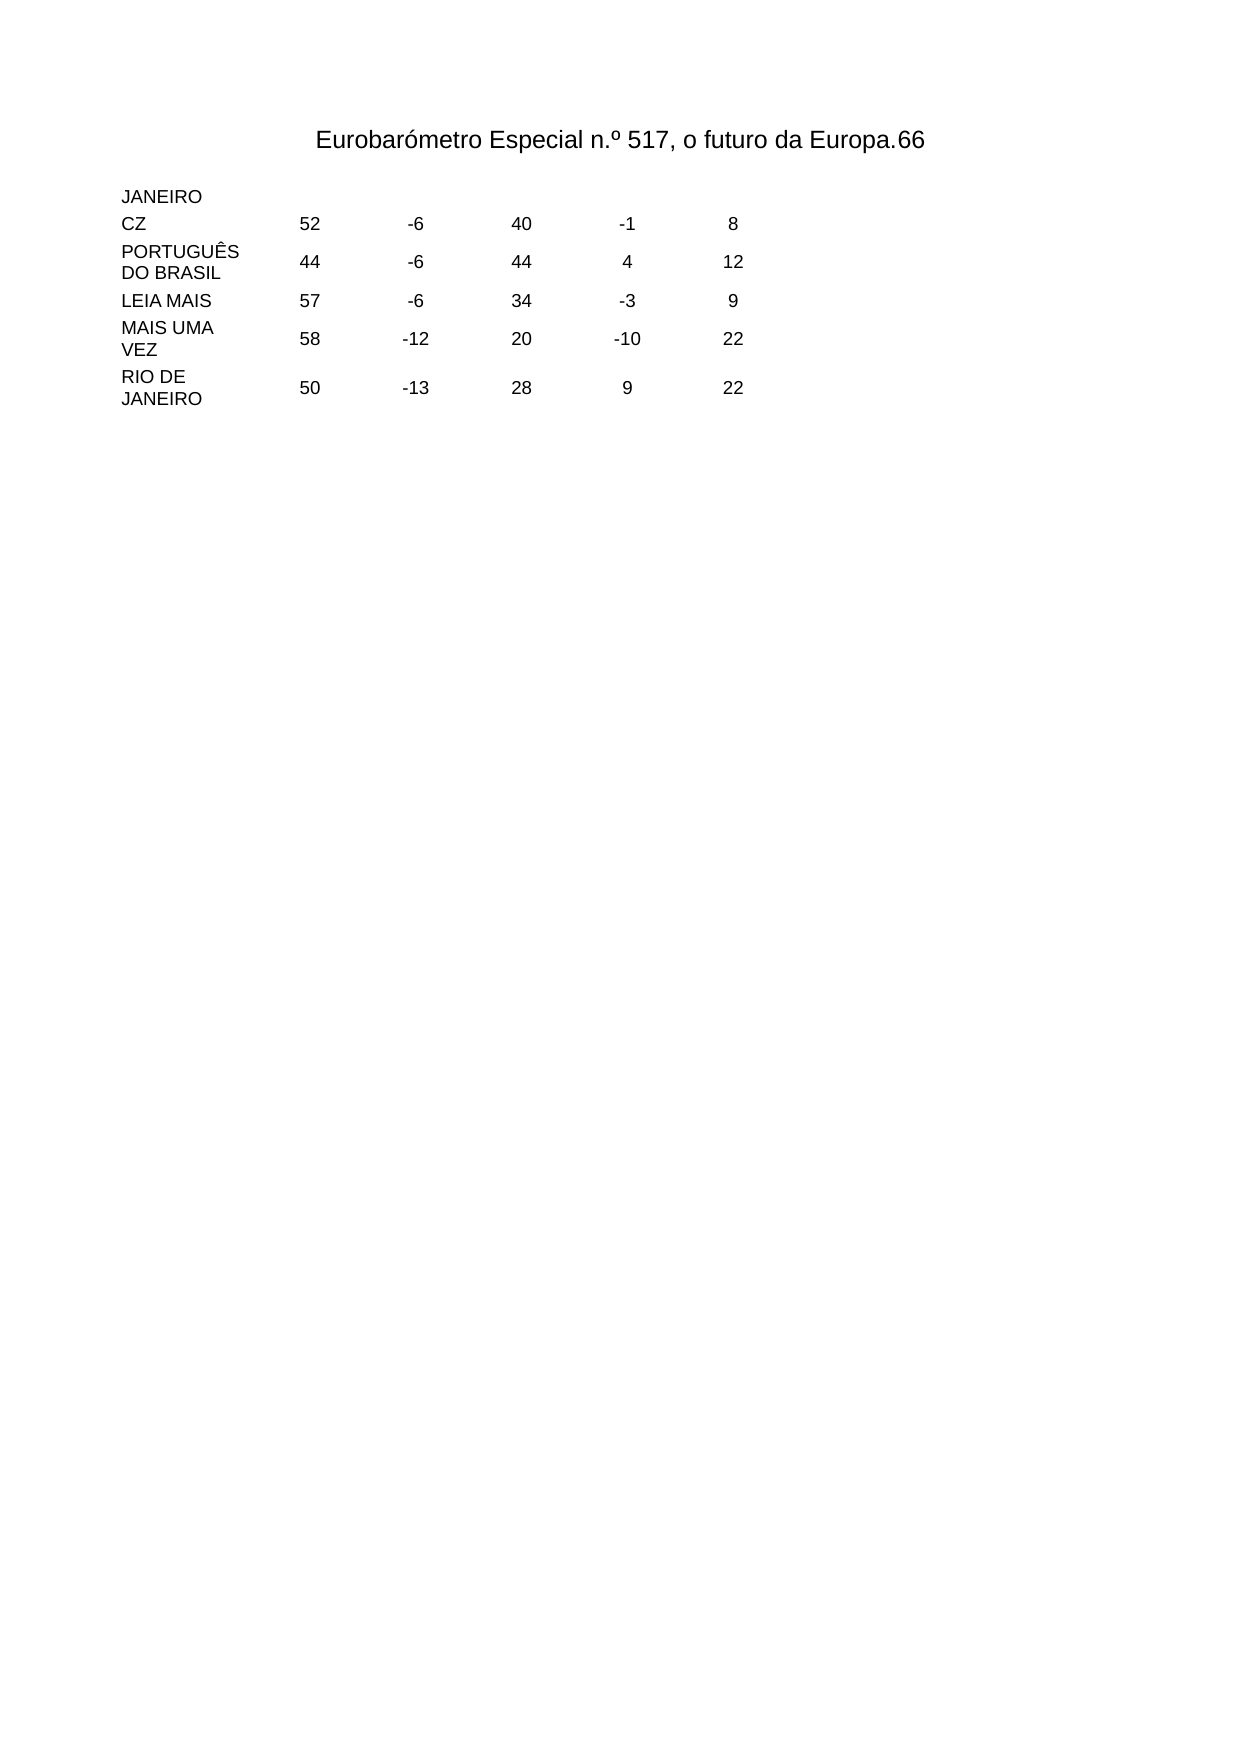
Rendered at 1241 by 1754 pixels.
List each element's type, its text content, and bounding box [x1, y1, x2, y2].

table_cell CZ [118, 210, 257, 238]
table_cell 9 [574, 363, 680, 412]
table_cell JANEIRO [118, 183, 257, 210]
table_cell [363, 183, 468, 210]
table_cell 12 [680, 238, 786, 287]
table_cell -10 [574, 314, 680, 363]
table_cell -13 [363, 363, 468, 412]
table_cell 50 [257, 363, 363, 412]
table_cell [469, 183, 574, 210]
table_cell -6 [363, 238, 468, 287]
table_cell 40 [469, 210, 574, 238]
table_cell -6 [363, 210, 468, 238]
table_cell -12 [363, 314, 468, 363]
table_cell -1 [574, 210, 680, 238]
table_cell 8 [680, 210, 786, 238]
table_cell 20 [469, 314, 574, 363]
table_cell 52 [257, 210, 363, 238]
table_cell 22 [680, 314, 786, 363]
table_cell 4 [574, 238, 680, 287]
table_cell [574, 183, 680, 210]
table_cell [257, 183, 363, 210]
table_cell 22 [680, 363, 786, 412]
table_cell 28 [469, 363, 574, 412]
table_cell 57 [257, 287, 363, 314]
table_cell [680, 183, 786, 210]
table_cell PORTUGUÊS DO BRASIL [118, 238, 257, 287]
table_cell 9 [680, 287, 786, 314]
table_cell 58 [257, 314, 363, 363]
table_cell RIO DE JANEIRO [118, 363, 257, 412]
table_cell 44 [257, 238, 363, 287]
table_cell 34 [469, 287, 574, 314]
table_cell -3 [574, 287, 680, 314]
table_cell 44 [469, 238, 574, 287]
table_cell -6 [363, 287, 468, 314]
table_cell MAIS UMA VEZ [118, 314, 257, 363]
table_cell LEIA MAIS [118, 287, 257, 314]
